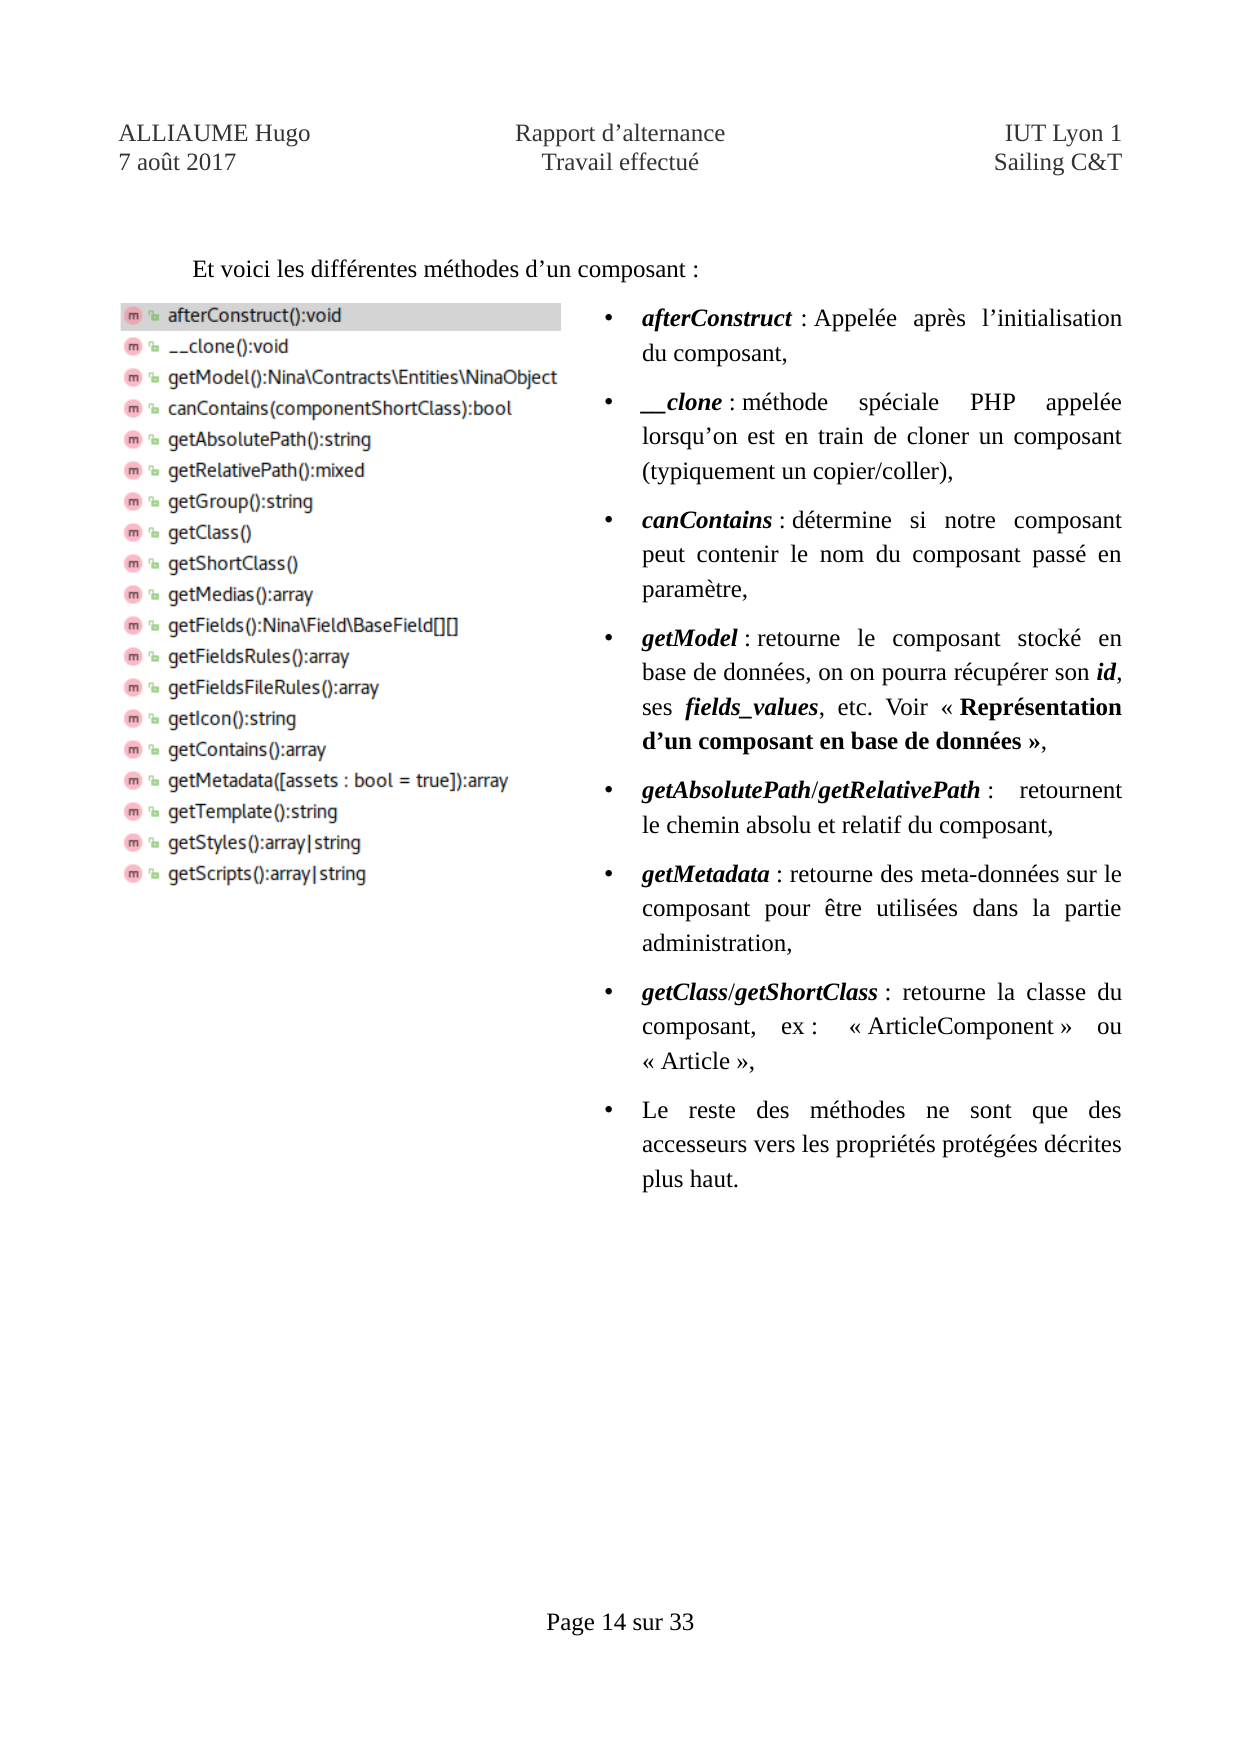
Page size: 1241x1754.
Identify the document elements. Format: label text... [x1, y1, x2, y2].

text Et voici les différentes méthodes d’un composant : [118, 254, 1122, 283]
table_header [118, 303, 567, 1207]
table_header afterConstruct : Appelée après l’initialisation du composant, __clone : méthode spéciale PHP appelée lorsqu’on est en train de cloner un composant (typiquement un copier/coller), canContains : détermine si notre composant peut contenir le nom du composant passé en paramètre, getModel : retourne le composant stocké en base de données, on on pourra récupérer son id, ses fields_values, etc. Voir « Représentation d’un composant en base de données », getAbsolutePath/getRelativePath : retournent le chemin absolu et relatif du composant, getMetadata : retourne des meta-données sur le composant pour être utilisées dans la partie administration, getClass/getShortClass : retourne la classe du composant, ex : « ArticleComponent » ou « Article », Le reste des méthodes ne sont que des accesseurs vers les propriétés protégées décrites plus haut. [567, 303, 1122, 1207]
picture [120, 303, 561, 897]
